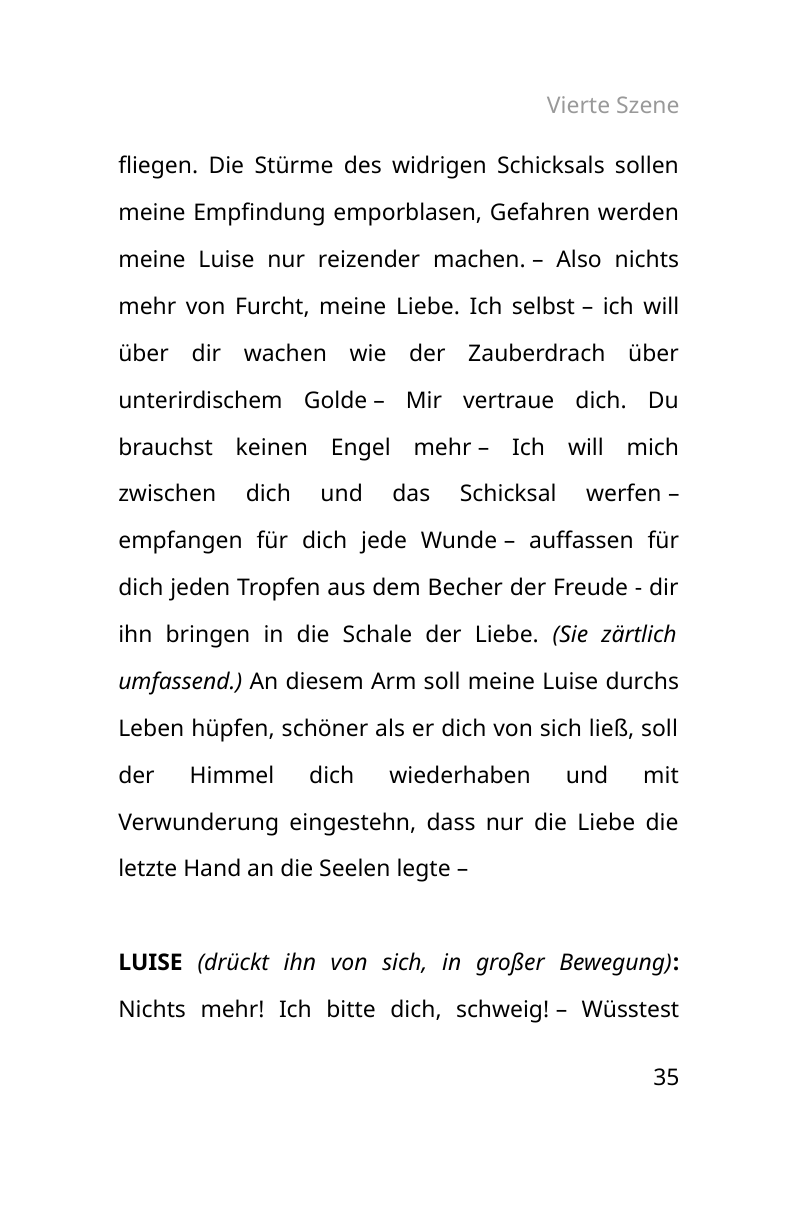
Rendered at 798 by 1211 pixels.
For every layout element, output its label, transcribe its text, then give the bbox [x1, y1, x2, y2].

text LUISE (drückt ihn von sich, in großer Bewegung): Nichts mehr! Ich bitte dich, schweig! – Wüsstest [118, 911, 679, 1024]
text fliegen. Die Stürme des widrigen Schicksals sollen meine Empfindung emporblasen, Gefahren werden meine Luise nur reizender machen. – Also nichts mehr von Furcht, meine Liebe. Ich selbst – ich will über dir wachen wie der Zauberdrach über unterirdischem Golde – Mir vertraue dich. Du brauchst keinen Engel mehr – Ich will mich zwischen dich und das Schicksal werfen – empfangen für dich jede Wunde – auffassen für dich jeden Tropfen aus dem Becher der Freude - dir ihn bringen in die Schale der Liebe. (Sie zärtlich umfassend.) An diesem Arm soll meine Luise durchs Leben hüpfen, schöner als er dich von sich ließ, soll der Himmel dich wiederhaben und mit Verwunderung eingestehn, dass nur die Liebe die letzte Hand an die Seelen legte – [118, 149, 679, 884]
